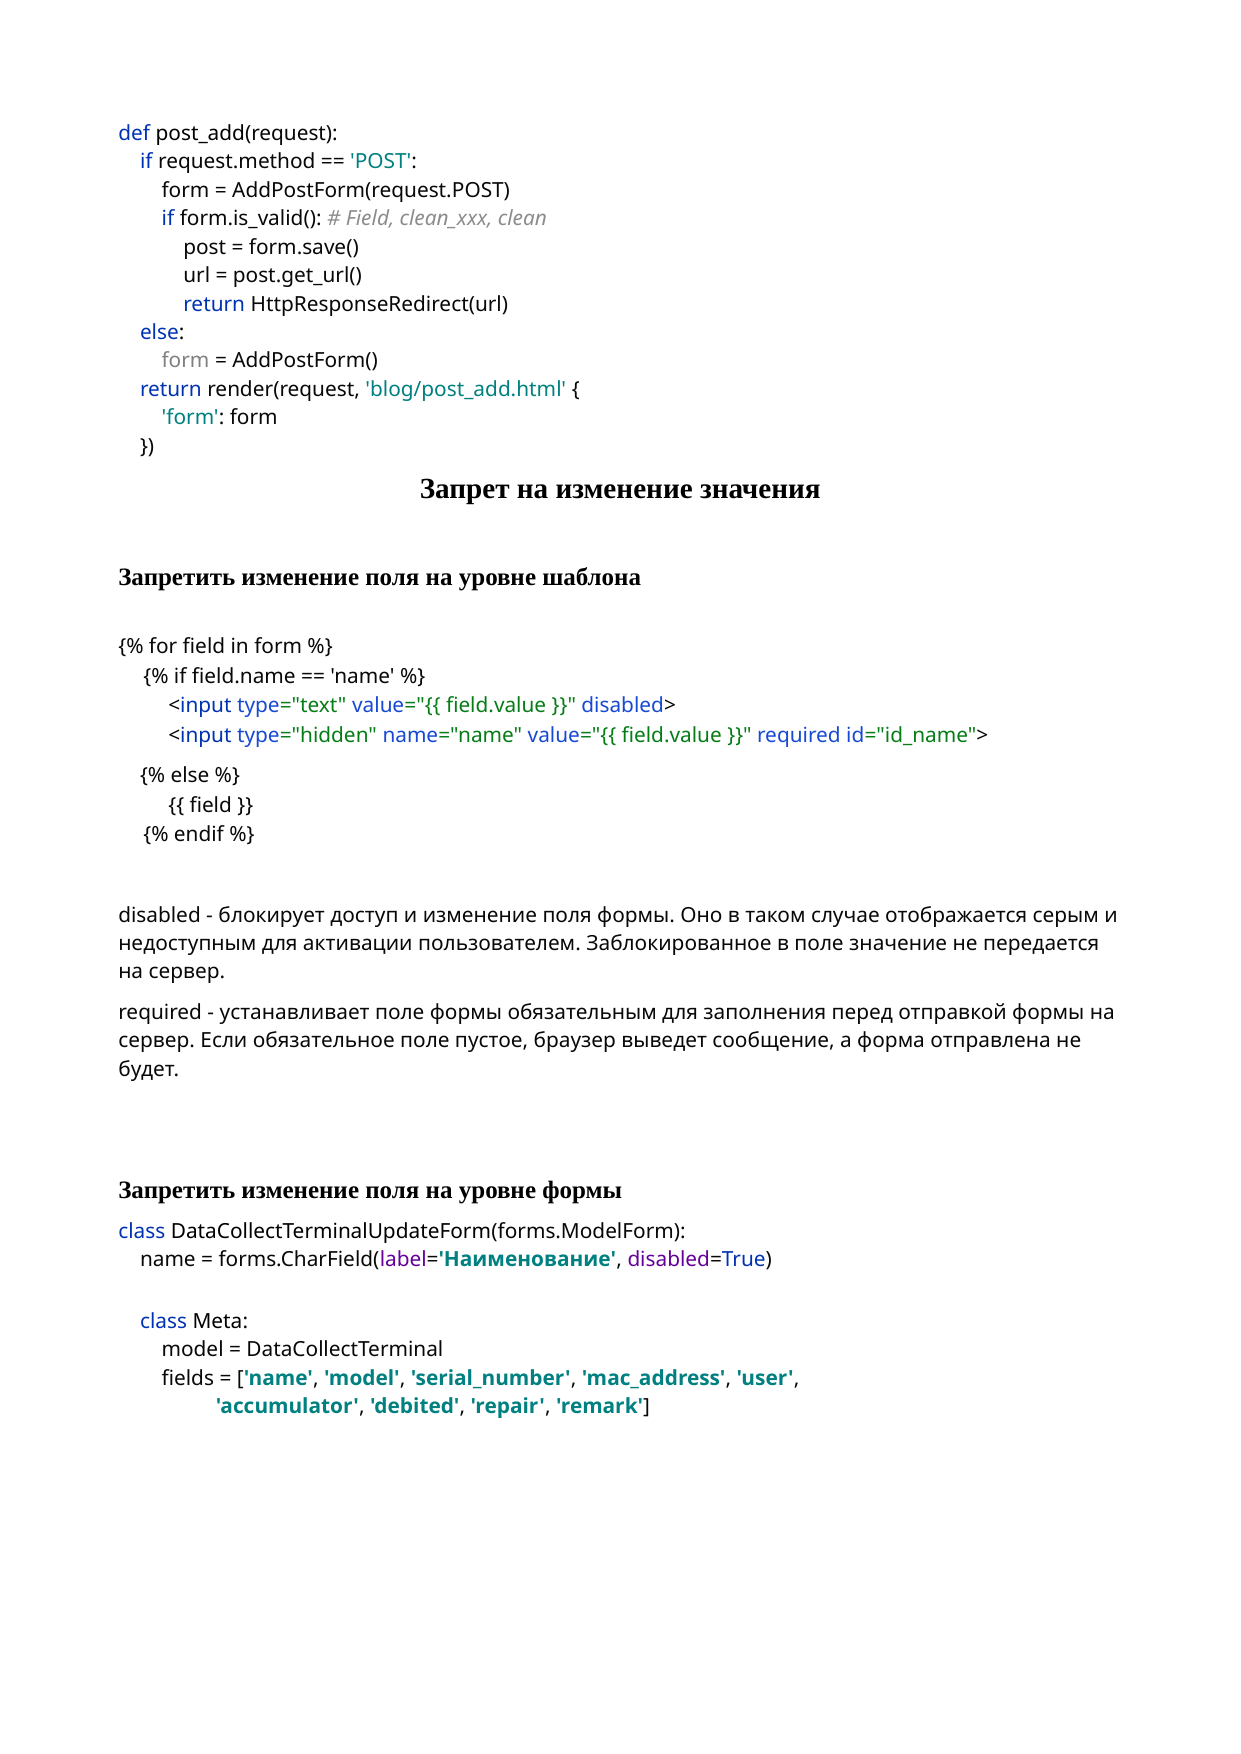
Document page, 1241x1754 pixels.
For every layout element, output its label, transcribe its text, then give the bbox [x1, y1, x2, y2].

text {% else %} {{ field }} {% endif %} [118, 760, 1122, 848]
text def post_add(request): if request.method == 'POST': form = AddPostForm(request.POST) if form.is_valid(): # Field, clean_xxx, clean post = form.save() url = post.get_url() return HttpResponseRedirect(url) else: form = AddPostForm() return render(request, 'blog/post_add.html' { 'form': form }) [118, 118, 1122, 459]
text Запрет на изменение значения [118, 471, 1122, 505]
text required - устанавливает поле формы обязательным для заполнения перед отправкой формы на сервер. Если обязательное поле пустое, браузер выведет сообщение, а форма отправлена не будет. [118, 997, 1122, 1082]
text Запретить изменение поля на уровне формы [118, 1175, 1122, 1204]
text class DataCollectTerminalUpdateForm(forms.ModelForm): name = forms.CharField(label='Наименование', disabled=True) class Meta: model = DataCollectTerminal fields = ['name', 'model', 'serial_number', 'mac_address', 'user', 'accumulator', 'debited', 'repair', 'remark'] [118, 1216, 1122, 1420]
text disabled - блокирует доступ и изменение поля формы. Оно в таком случае отображается серым и недоступным для активации пользователем. Заблокированное в поле значение не передается на сервер. [118, 900, 1122, 985]
text Запретить изменение поля на уровне шаблона [118, 562, 1122, 591]
text {% for field in form %} {% if field.name == 'name' %} <input type="text" value="{{ field.value }}" disabled> <input type="hidden" name="name" value="{{ field.value }}" required id="id_name"> [118, 603, 1122, 748]
